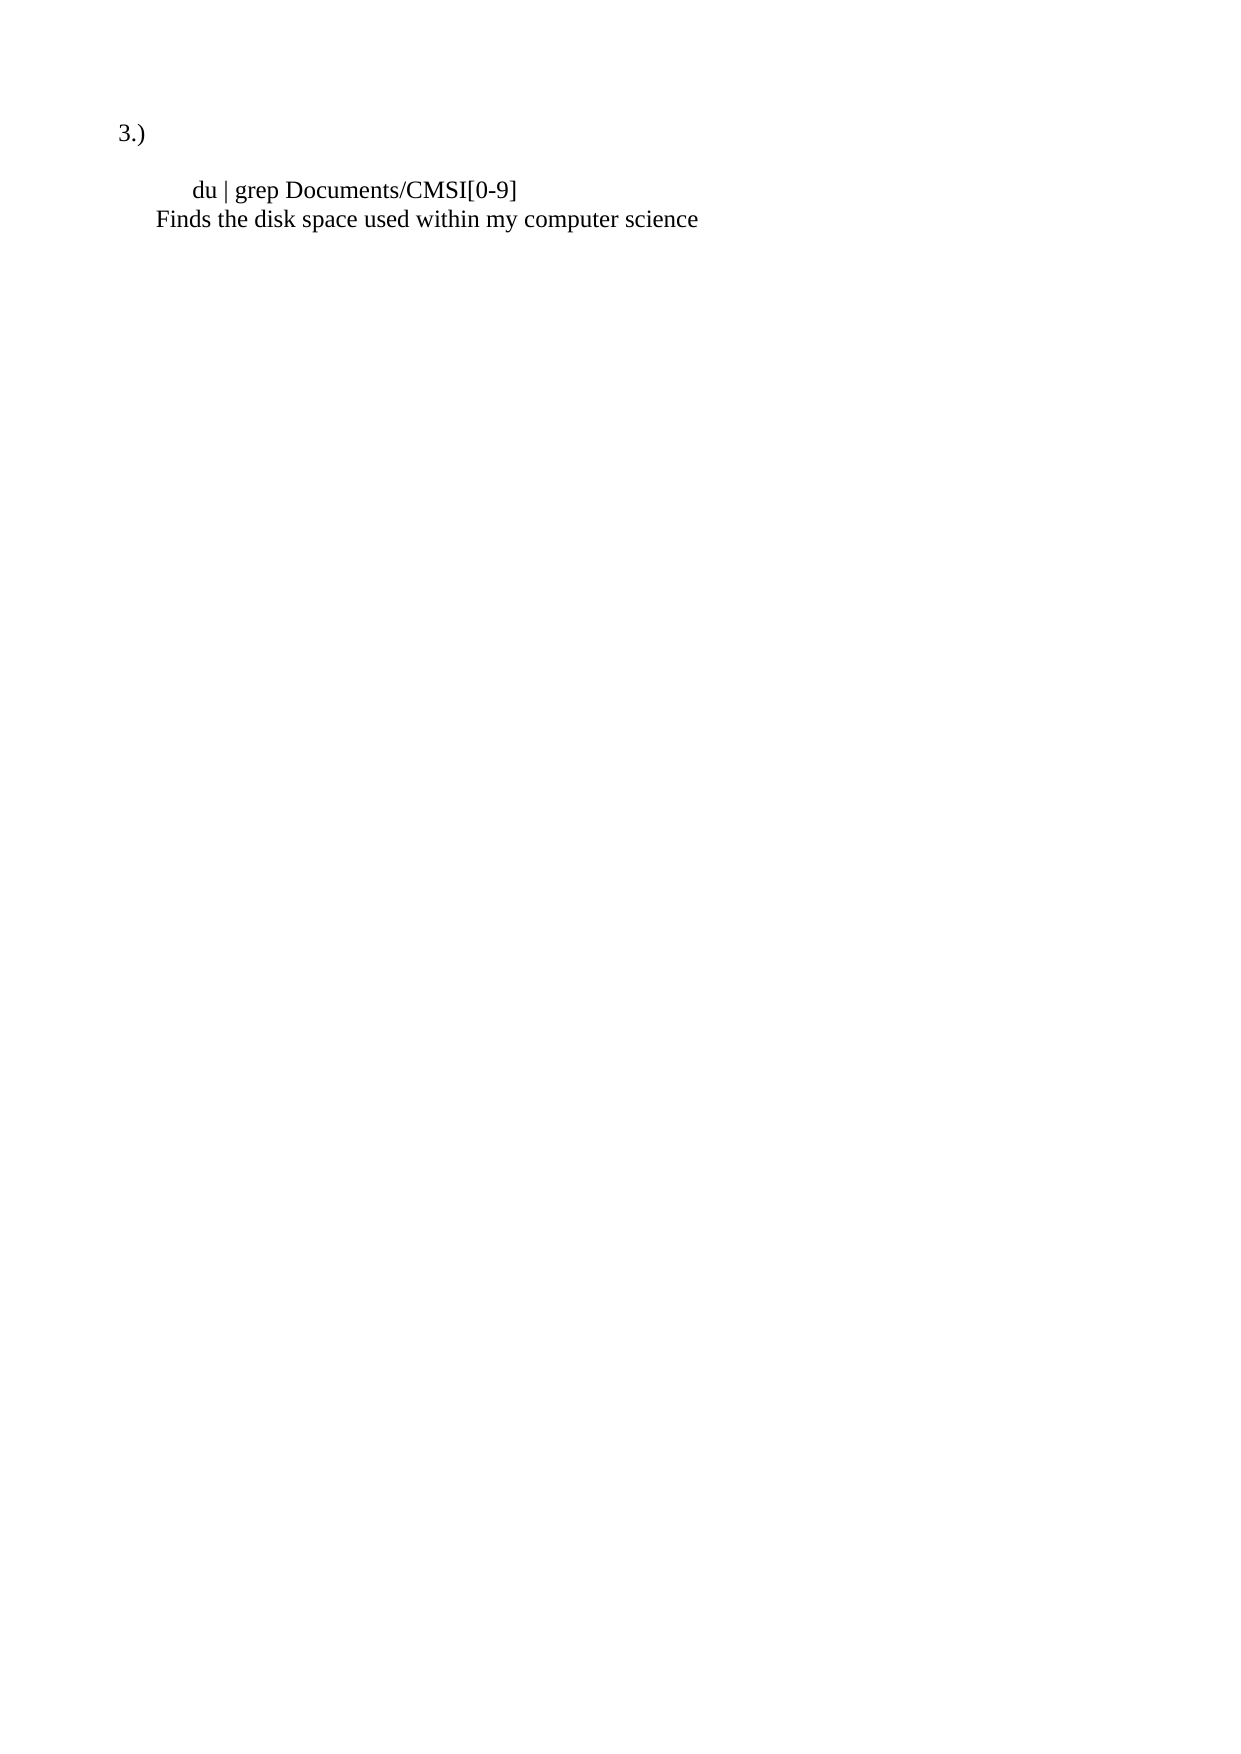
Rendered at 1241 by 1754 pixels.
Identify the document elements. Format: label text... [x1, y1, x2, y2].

text 3.) [118, 118, 1122, 147]
text du | grep Documents/CMSI[0-9] [118, 176, 1122, 204]
text Finds the disk space used within my computer science [118, 204, 1122, 233]
